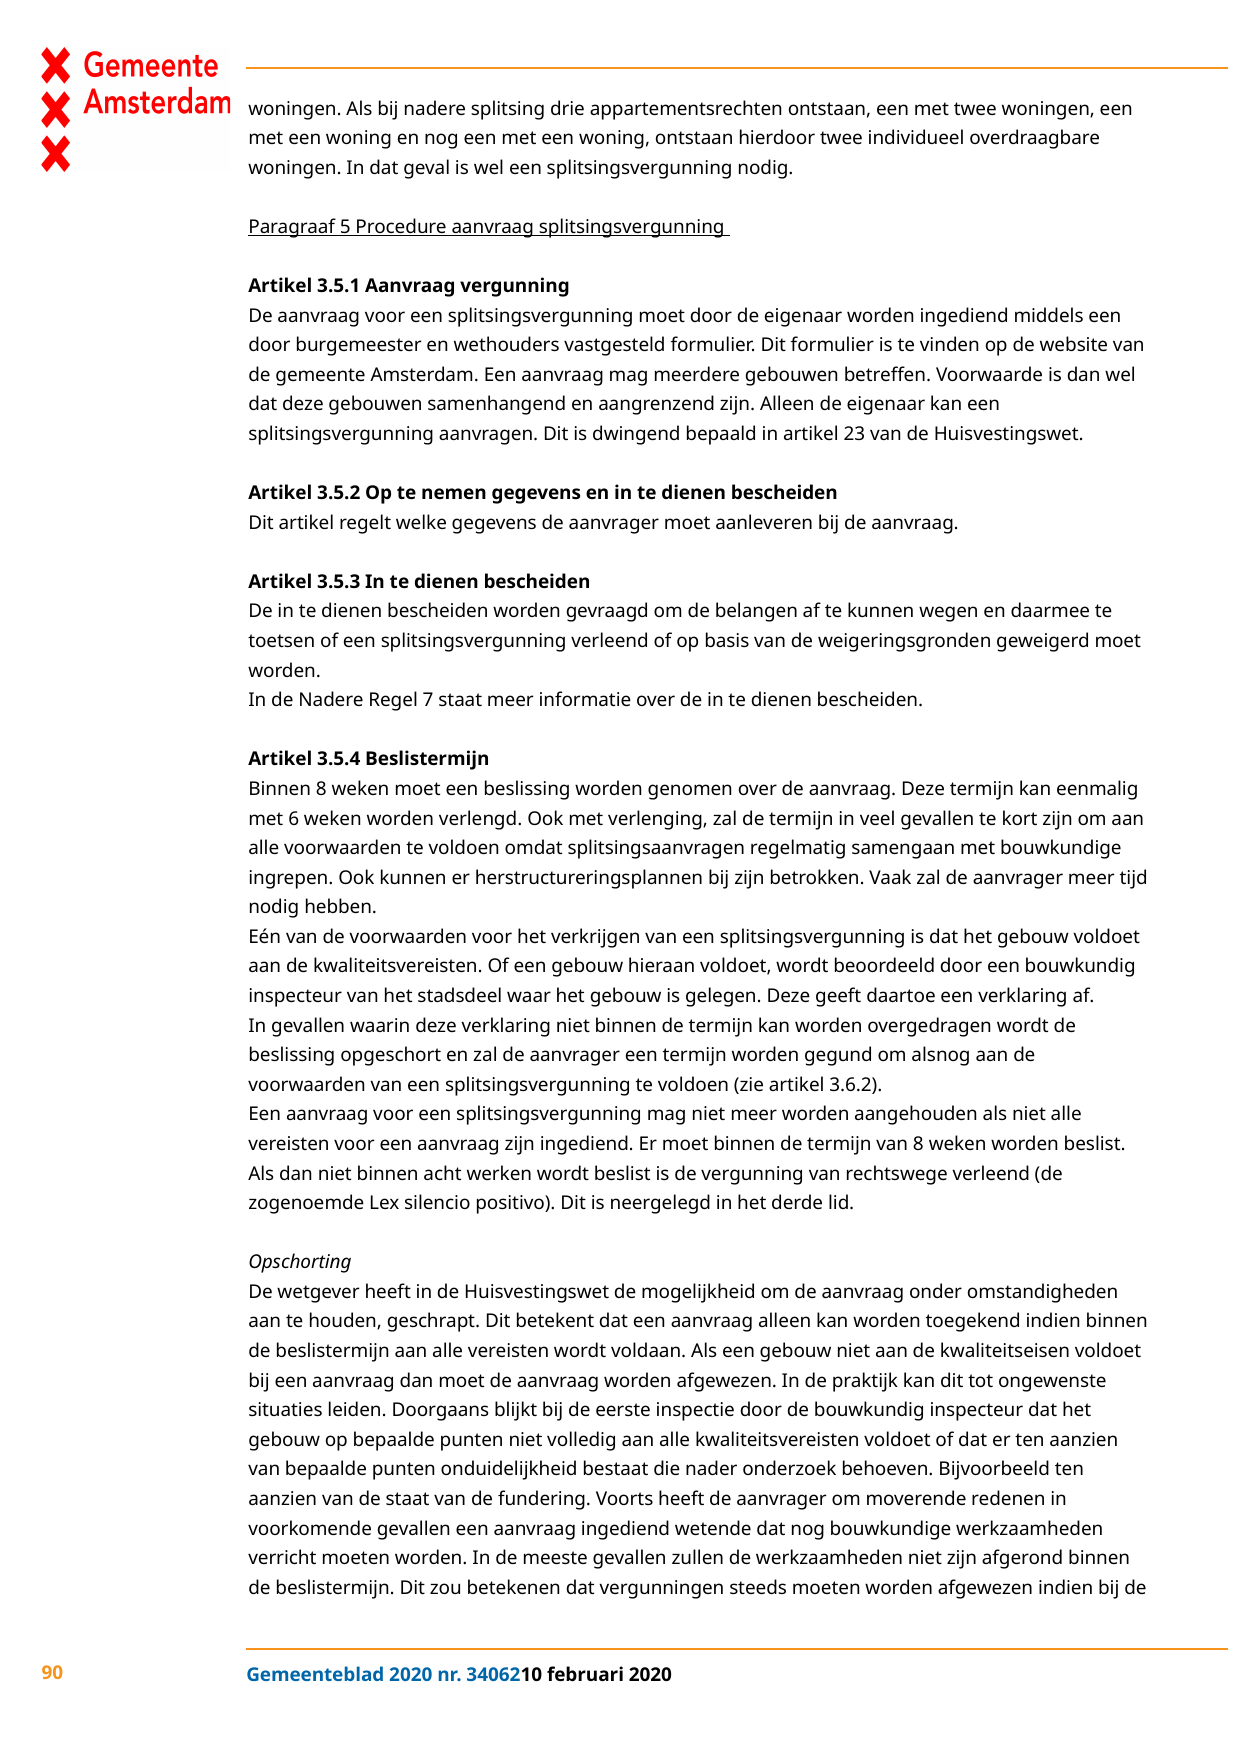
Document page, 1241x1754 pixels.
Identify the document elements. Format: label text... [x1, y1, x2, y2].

text Artikel 3.5.2 Op te nemen gegevens en in te dienen bescheiden [248, 479, 1152, 505]
text Binnen 8 weken moet een beslissing worden genomen over de aanvraag. Deze termijn kan eenmalig met 6 weken worden verlengd. Ook met verlenging, zal de termijn in veel gevallen te kort zijn om aan alle voorwaarden te voldoen omdat splitsingsaanvragen regelmatig samengaan met bouwkundige ingrepen. Ook kunnen er herstructureringsplannen bij zijn betrokken. Vaak zal de aanvrager meer tijd nodig hebben. [248, 775, 1152, 919]
text In gevallen waarin deze verklaring niet binnen de termijn kan worden overgedragen wordt de beslissing opgeschort en zal de aanvrager een termijn worden gegund om alsnog aan de voorwaarden van een splitsingsvergunning te voldoen (zie artikel 3.6.2). [248, 1012, 1152, 1097]
text Artikel 3.5.4 Beslistermijn [248, 746, 1152, 771]
text Eén van de voorwaarden voor het verkrijgen van een splitsingsvergunning is dat het gebouw voldoet aan de kwaliteitsvereisten. Of een gebouw hieraan voldoet, wordt beoordeeld door een bouwkundig inspecteur van het stadsdeel waar het gebouw is gelegen. Deze geeft daartoe een verklaring af. [248, 923, 1152, 1008]
text Dit artikel regelt welke gegevens de aanvrager moet aanleveren bij de aanvraag. [248, 509, 1152, 535]
text Een aanvraag voor een splitsingsvergunning mag niet meer worden aangehouden als niet alle vereisten voor een aanvraag zijn ingediend. Er moet binnen de termijn van 8 weken worden beslist. Als dan niet binnen acht werken wordt beslist is de vergunning van rechtswege verleend (de zogenoemde Lex silencio positivo). Dit is neergelegd in het derde lid. [248, 1101, 1152, 1215]
text woningen. Als bij nadere splitsing drie appartementsrechten ontstaan, een met twee woningen, een met een woning en nog een met een woning, ontstaan hierdoor twee individueel overdraagbare woningen. In dat geval is wel een splitsingsvergunning nodig. [248, 95, 1152, 180]
text Paragraaf 5 Procedure aanvraag splitsingsvergunning [248, 213, 1152, 239]
text De in te dienen bescheiden worden gevraagd om de belangen af te kunnen wegen en daarmee te toetsen of een splitsingsvergunning verleend of op basis van de weigeringsgronden geweigerd moet worden. [248, 598, 1152, 683]
text De aanvraag voor een splitsingsvergunning moet door de eigenaar worden ingediend middels een door burgemeester en wethouders vastgesteld formulier. Dit formulier is te vinden op de website van de gemeente Amsterdam. Een aanvraag mag meerdere gebouwen betreffen. Voorwaarde is dan wel dat deze gebouwen samenhangend en aangrenzend zijn. Alleen de eigenaar kan een splitsingsvergunning aanvragen. Dit is dwingend bepaald in artikel 23 van de Huisvestingswet. [248, 302, 1152, 446]
text Artikel 3.5.3 In te dienen bescheiden [248, 568, 1152, 594]
text De wetgever heeft in de Huisvestingswet de mogelijkheid om de aanvraag onder omstandigheden aan te houden, geschrapt. Dit betekent dat een aanvraag alleen kan worden toegekend indien binnen de beslistermijn aan alle vereisten wordt voldaan. Als een gebouw niet aan de kwaliteitseisen voldoet bij een aanvraag dan moet de aanvraag worden afgewezen. In de praktijk kan dit tot ongewenste situaties leiden. Doorgaans blijkt bij de eerste inspectie door de bouwkundig inspecteur dat het gebouw op bepaalde punten niet volledig aan alle kwaliteitsvereisten voldoet of dat er ten aanzien van bepaalde punten onduidelijkheid bestaat die nader onderzoek behoeven. Bijvoorbeeld ten aanzien van de staat van de fundering. Voorts heeft de aanvrager om moverende redenen in voorkomende gevallen een aanvraag ingediend wetende dat nog bouwkundige werkzaamheden verricht moeten worden. In de meeste gevallen zullen de werkzaamheden niet zijn afgerond binnen de beslistermijn. Dit zou betekenen dat vergunningen steeds moeten worden afgewezen indien bij de [248, 1278, 1152, 1600]
text Opschorting [248, 1248, 1152, 1274]
text In de Nadere Regel 7 staat meer informatie over de in te dienen bescheiden. [248, 686, 1152, 712]
picture [41, 47, 231, 172]
text Artikel 3.5.1 Aanvraag vergunning [248, 272, 1152, 298]
